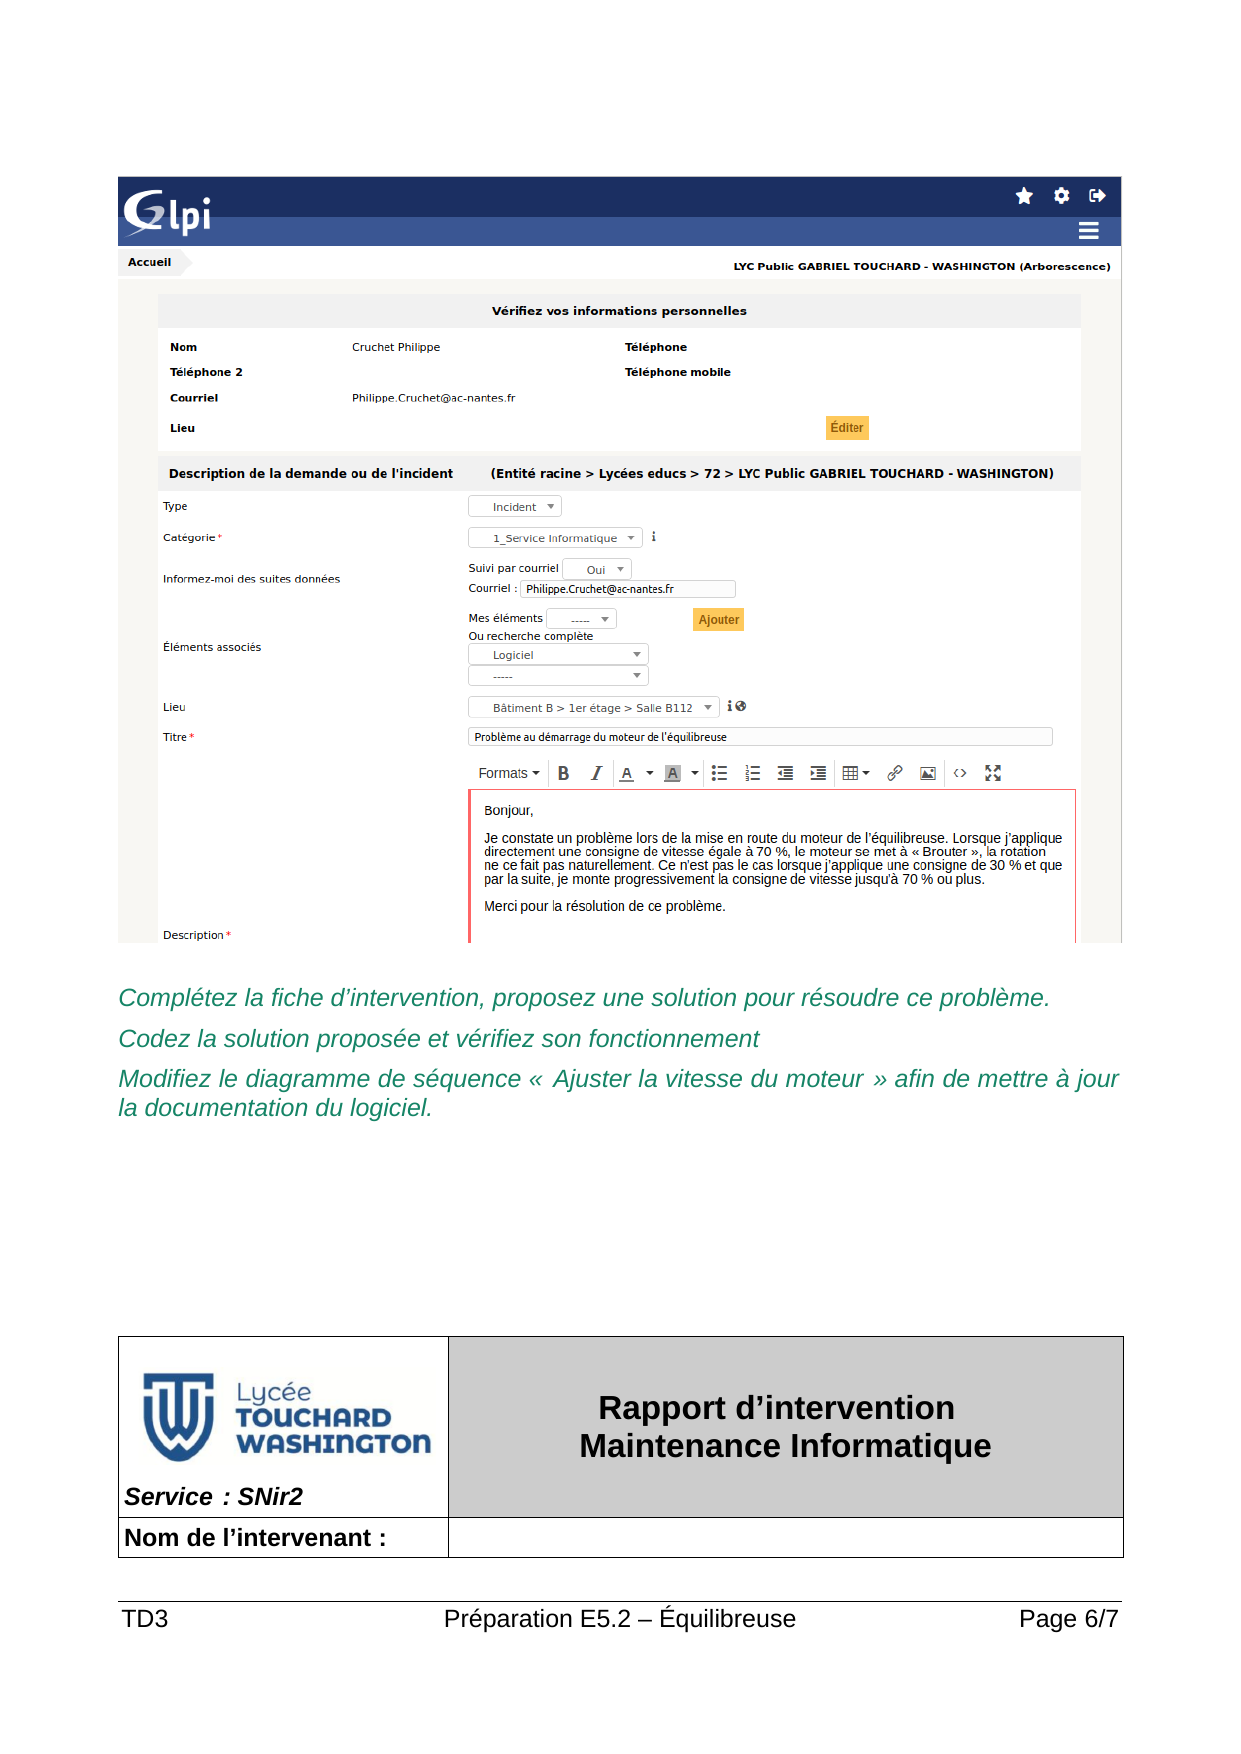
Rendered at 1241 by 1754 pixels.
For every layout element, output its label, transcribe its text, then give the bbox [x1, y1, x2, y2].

table_cell Nom de l’intervenant : [119, 1518, 448, 1557]
text Modifiez le diagramme de séquence « Ajuster la vitesse du moteur » afin de mettre à jour la documentation du logiciel. [118, 1064, 1122, 1122]
text Complétez la fiche d’intervention, proposez une solution pour résoudre ce problème. [118, 983, 1122, 1012]
picture [118, 176, 1123, 943]
picture [138, 1367, 437, 1465]
table_header Rapport d’intervention Maintenance Informatique [449, 1337, 1123, 1517]
table_header Service : SNir2 [119, 1337, 448, 1517]
table_cell [449, 1518, 1123, 1557]
text Codez la solution proposée et vérifiez son fonctionnement [118, 1023, 1122, 1052]
